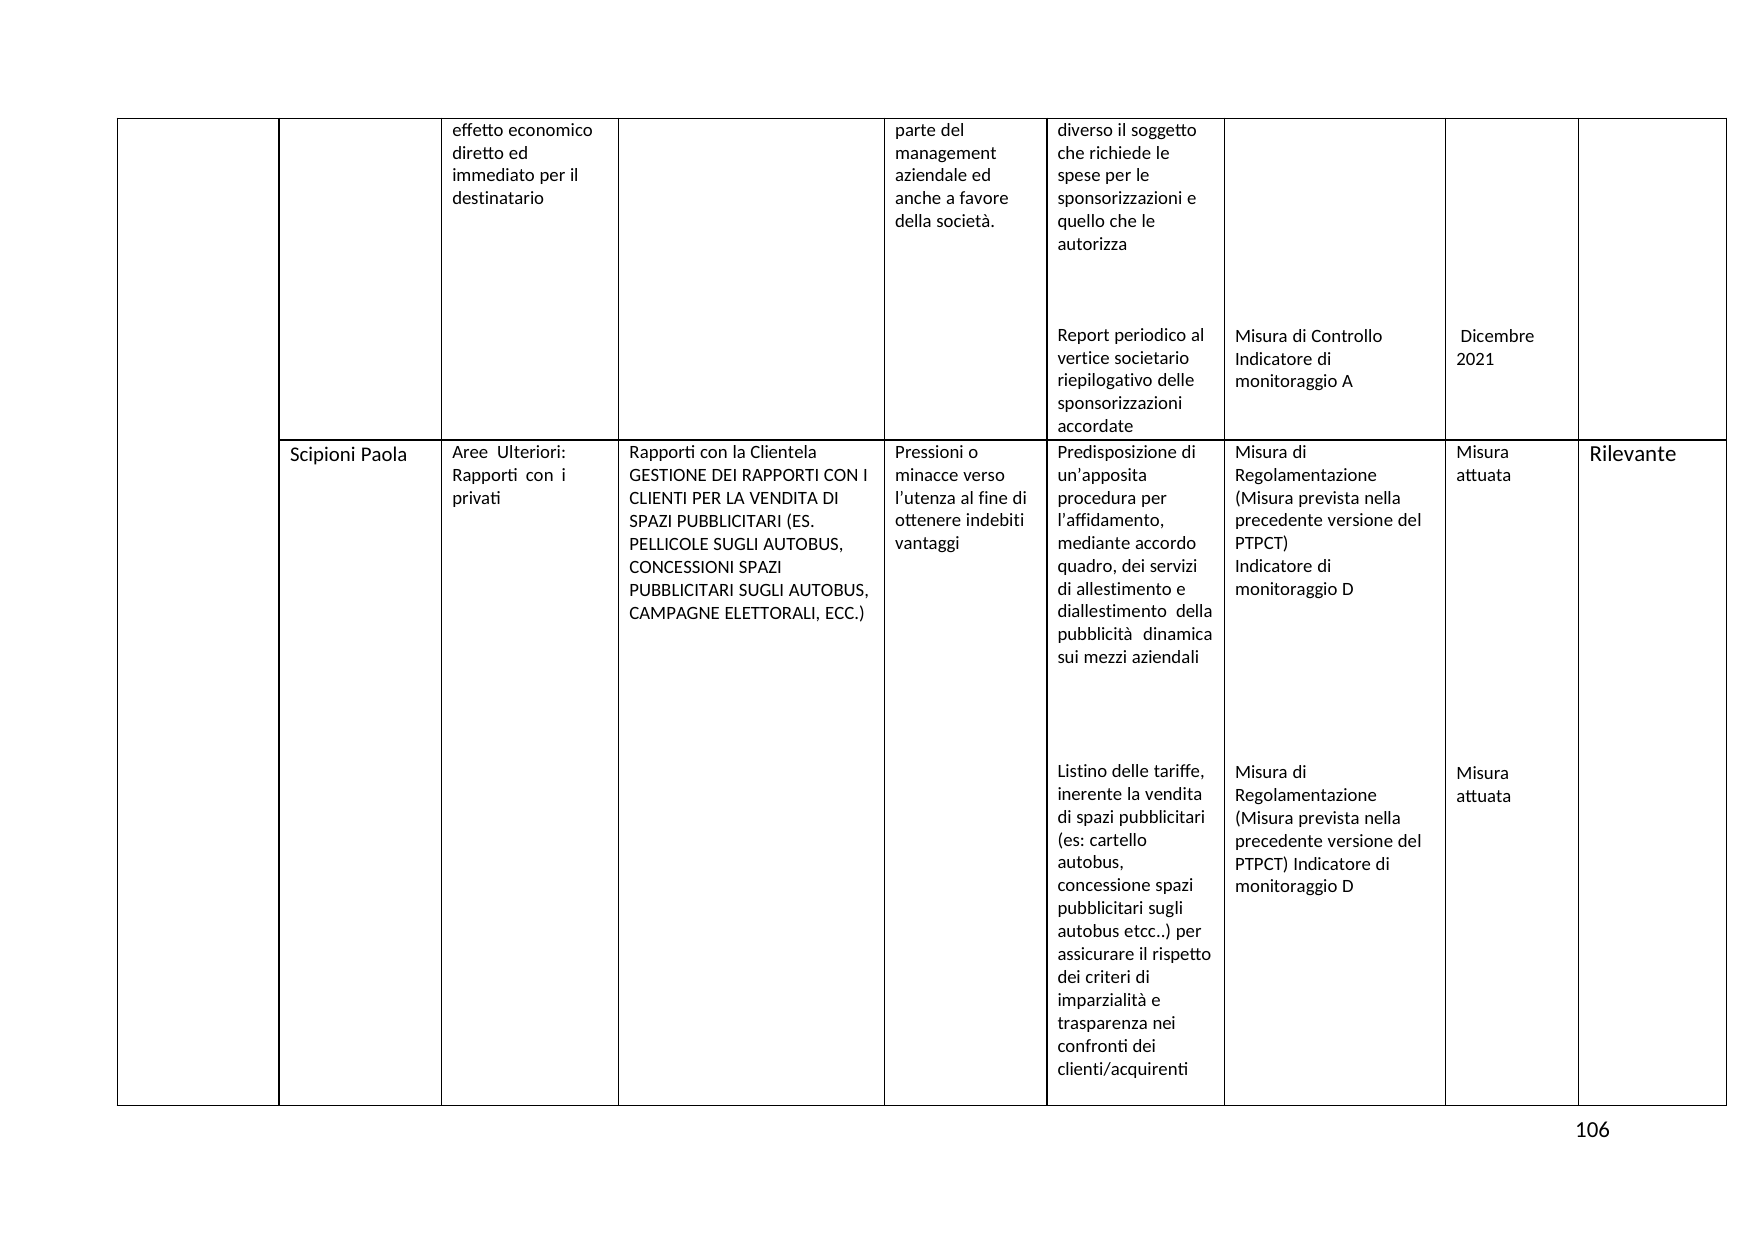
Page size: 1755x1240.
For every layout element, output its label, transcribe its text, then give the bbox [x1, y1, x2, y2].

table_header effetto economico diretto ed immediato per il destinatario [442, 119, 618, 439]
table_cell Misura attuata Misura attuata [1446, 441, 1578, 1105]
table_header [619, 119, 884, 439]
table_header parte del management aziendale ed anche a favore della società. [885, 119, 1046, 439]
table_cell Pressioni o minacce verso l’utenza al fine di ottenere indebiti vantaggi [885, 441, 1046, 1105]
table_header Dicembre 2021 [1446, 119, 1578, 439]
table_header [118, 119, 278, 1105]
table_cell Scipioni Paola [280, 441, 441, 1105]
table_cell Misura di Regolamentazione (Misura prevista nella precedente versione del PTPCT) Indicatore di monitoraggio D Misura di Regolamentazione (Misura prevista nella precedente versione del PTPCT) Indicatore di monitoraggio D [1225, 441, 1445, 1105]
table_cell Rilevante [1579, 441, 1726, 1105]
table_header [280, 119, 441, 439]
table_cell Predisposizione di un’apposita procedura per l’affidamento, mediante accordo quadro, dei servizi di allestimento e diallestimento della pubblicità dinamica sui mezzi aziendali Listino delle tariffe, inerente la vendita di spazi pubblicitari (es: cartello autobus, concessione spazi pubblicitari sugli autobus etcc..) per assicurare il rispetto dei criteri di imparzialità e trasparenza nei confronti dei clienti/acquirenti [1048, 441, 1224, 1105]
table_header diverso il soggetto che richiede le spese per le sponsorizzazioni e quello che le autorizza Report periodico al vertice societario riepilogativo delle sponsorizzazioni accordate [1048, 119, 1224, 439]
table_cell Aree Ulteriori: Rapporti con i privati [442, 441, 618, 1105]
table_cell Rapporti con la Clientela GESTIONE DEI RAPPORTI CON I CLIENTI PER LA VENDITA DI SPAZI PUBBLICITARI (ES. PELLICOLE SUGLI AUTOBUS, CONCESSIONI SPAZI PUBBLICITARI SUGLI AUTOBUS, CAMPAGNE ELETTORALI, ECC.) [619, 441, 884, 1105]
table_header Misura di Controllo Indicatore di monitoraggio A [1225, 119, 1445, 439]
table_header [1579, 119, 1726, 439]
